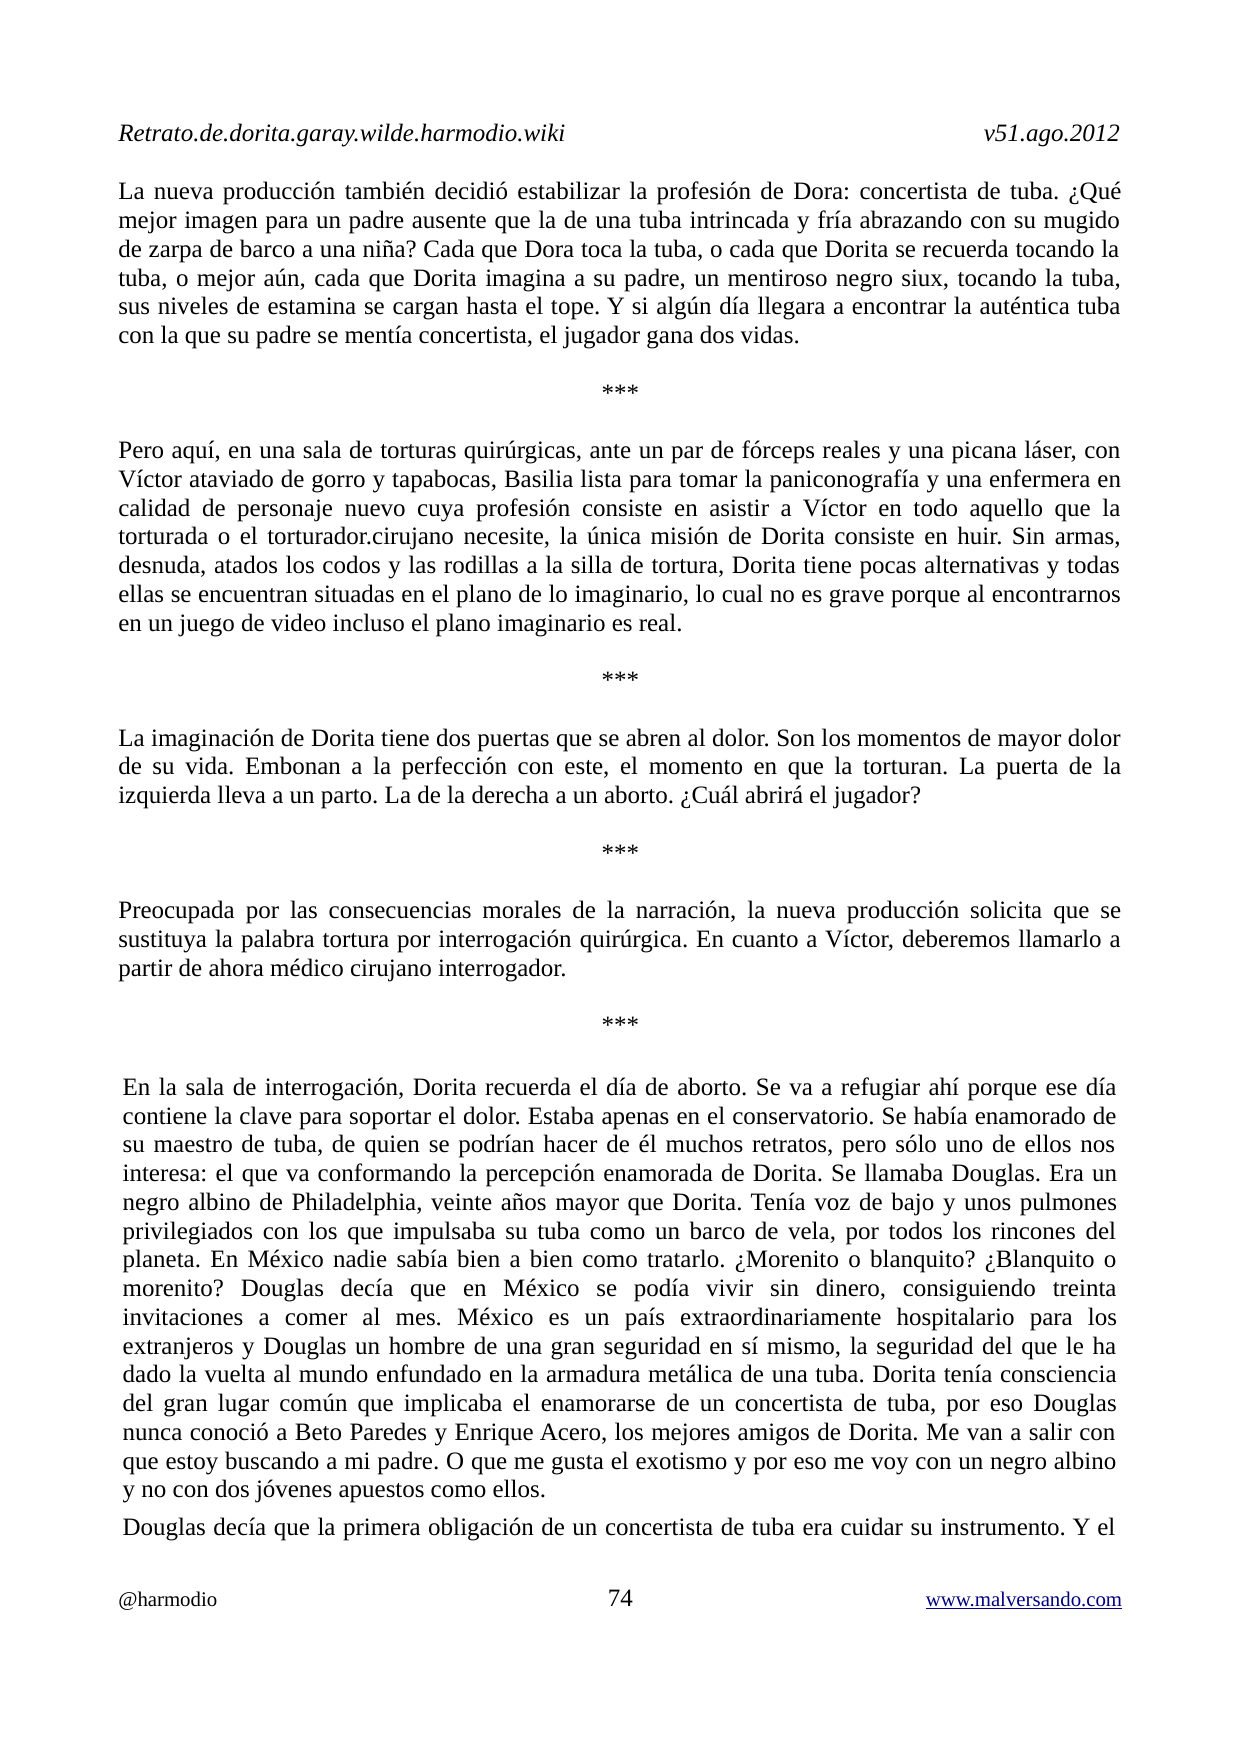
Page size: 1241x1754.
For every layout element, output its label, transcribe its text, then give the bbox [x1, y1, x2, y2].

text *** [118, 665, 1122, 694]
text La nueva producción también decidió estabilizar la profesión de Dora: concertista de tuba. ¿Qué mejor imagen para un padre ausente que la de una tuba intrincada y fría abrazando con su mugido de zarpa de barco a una niña? Cada que Dora toca la tuba, o cada que Dorita se recuerda tocando la tuba, o mejor aún, cada que Dorita imagina a su padre, un mentiroso negro siux, tocando la tuba, sus niveles de estamina se cargan hasta el tope. Y si algún día llegara a encontrar la auténtica tuba con la que su padre se mentía concertista, el jugador gana dos vidas. [118, 176, 1122, 349]
text Preocupada por las consecuencias morales de la narración, la nueva producción solicita que se sustituya la palabra tortura por interrogación quirúrgica. En cuanto a Víctor, deberemos llamarlo a partir de ahora médico cirujano interrogador. [118, 895, 1122, 981]
text La imaginación de Dorita tiene dos puertas que se abren al dolor. Son los momentos de mayor dolor de su vida. Embonan a la perfección con este, el momento en que la torturan. La puerta de la izquierda lleva a un parto. La de la derecha a un aborto. ¿Cuál abrirá el jugador? [118, 723, 1122, 809]
text *** [118, 838, 1122, 866]
text Pero aquí, en una sala de torturas quirúrgicas, ante un par de fórceps reales y una picana láser, con Víctor ataviado de gorro y tapabocas, Basilia lista para tomar la paniconografía y una enfermera en calidad de personaje nuevo cuya profesión consiste en asistir a Víctor en todo aquello que la torturada o el torturador.cirujano necesite, la única misión de Dorita consiste en huir. Sin armas, desnuda, atados los codos y las rodillas a la silla de tortura, Dorita tiene pocas alternativas y todas ellas se encuentran situadas en el plano de lo imaginario, lo cual no es grave porque al encontrarnos en un juego de video incluso el plano imaginario es real. [118, 435, 1122, 636]
text En la sala de interrogación, Dorita recuerda el día de aborto. Se va a refugiar ahí porque ese día contiene la clave para soportar el dolor. Estaba apenas en el conservatorio. Se había enamorado de su maestro de tuba, de quien se podrían hacer de él muchos retratos, pero sólo uno de ellos nos interesa: el que va conformando la percepción enamorada de Dorita. Se llamaba Douglas. Era un negro albino de Philadelphia, veinte años mayor que Dorita. Tenía voz de bajo y unos pulmones privilegiados con los que impulsaba su tuba como un barco de vela, por todos los rincones del planeta. En México nadie sabía bien a bien como tratarlo. ¿Morenito o blanquito? ¿Blanquito o morenito? Douglas decía que en México se podía vivir sin dinero, consiguiendo treinta invitaciones a comer al mes. México es un país extraordinariamente hospitalario para los extranjeros y Douglas un hombre de una gran seguridad en sí mismo, la seguridad del que le ha dado la vuelta al mundo enfundado en la armadura metálica de una tuba. Dorita tenía consciencia del gran lugar común que implicaba el enamorarse de un concertista de tuba, por eso Douglas nunca conoció a Beto Paredes y Enrique Acero, los mejores amigos de Dorita. Me van a salir con que estoy buscando a mi padre. O que me gusta el exotismo y por eso me voy con un negro albino y no con dos jóvenes apuestos como ellos. [118, 1068, 1122, 1508]
text *** [118, 1010, 1122, 1039]
text *** [118, 378, 1122, 406]
text Douglas decía que la primera obligación de un concertista de tuba era cuidar su instrumento. Y el [118, 1508, 1122, 1545]
